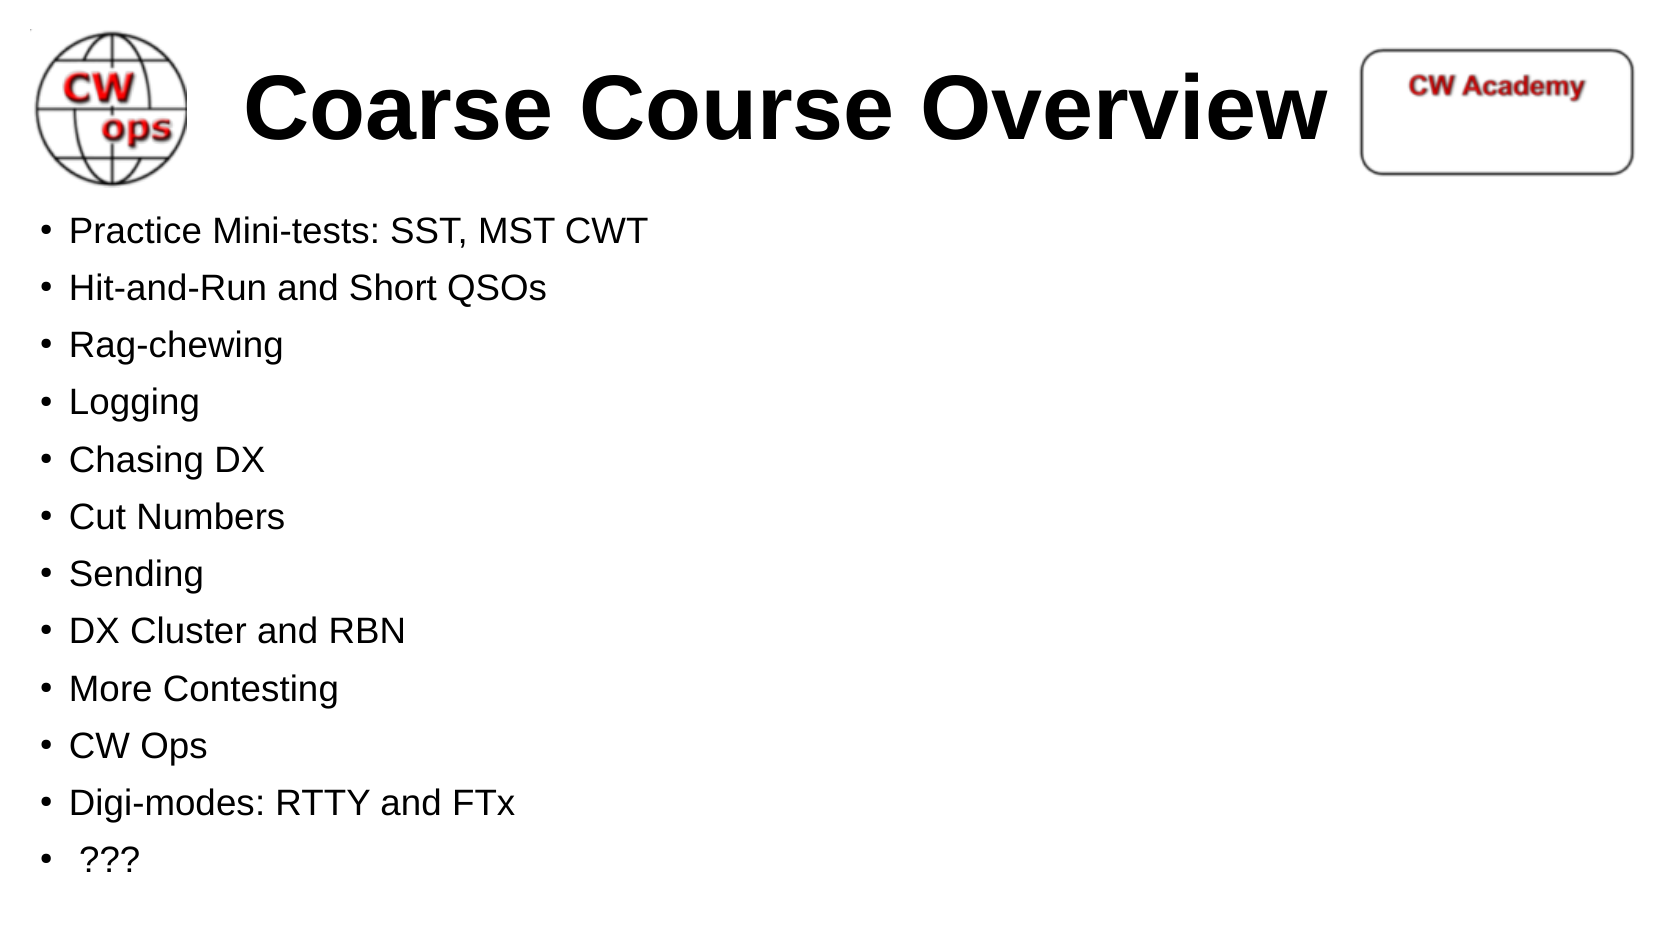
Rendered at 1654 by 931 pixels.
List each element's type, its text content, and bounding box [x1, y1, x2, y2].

list Practice Mini-tests: SST, MST CWT Hit-and-Run and Short QSOs Rag-chewing Logging Chasing DX Cut Numbers Sending DX Cluster and RBN More Contesting CW Ops Digi-modes: RTTY and FTx ??? [30, 210, 1591, 886]
picture [1531, 37, 1640, 186]
picture [61, 186, 187, 194]
picture [30, 29, 187, 180]
title Coarse Course Overview [41, 30, 1531, 186]
